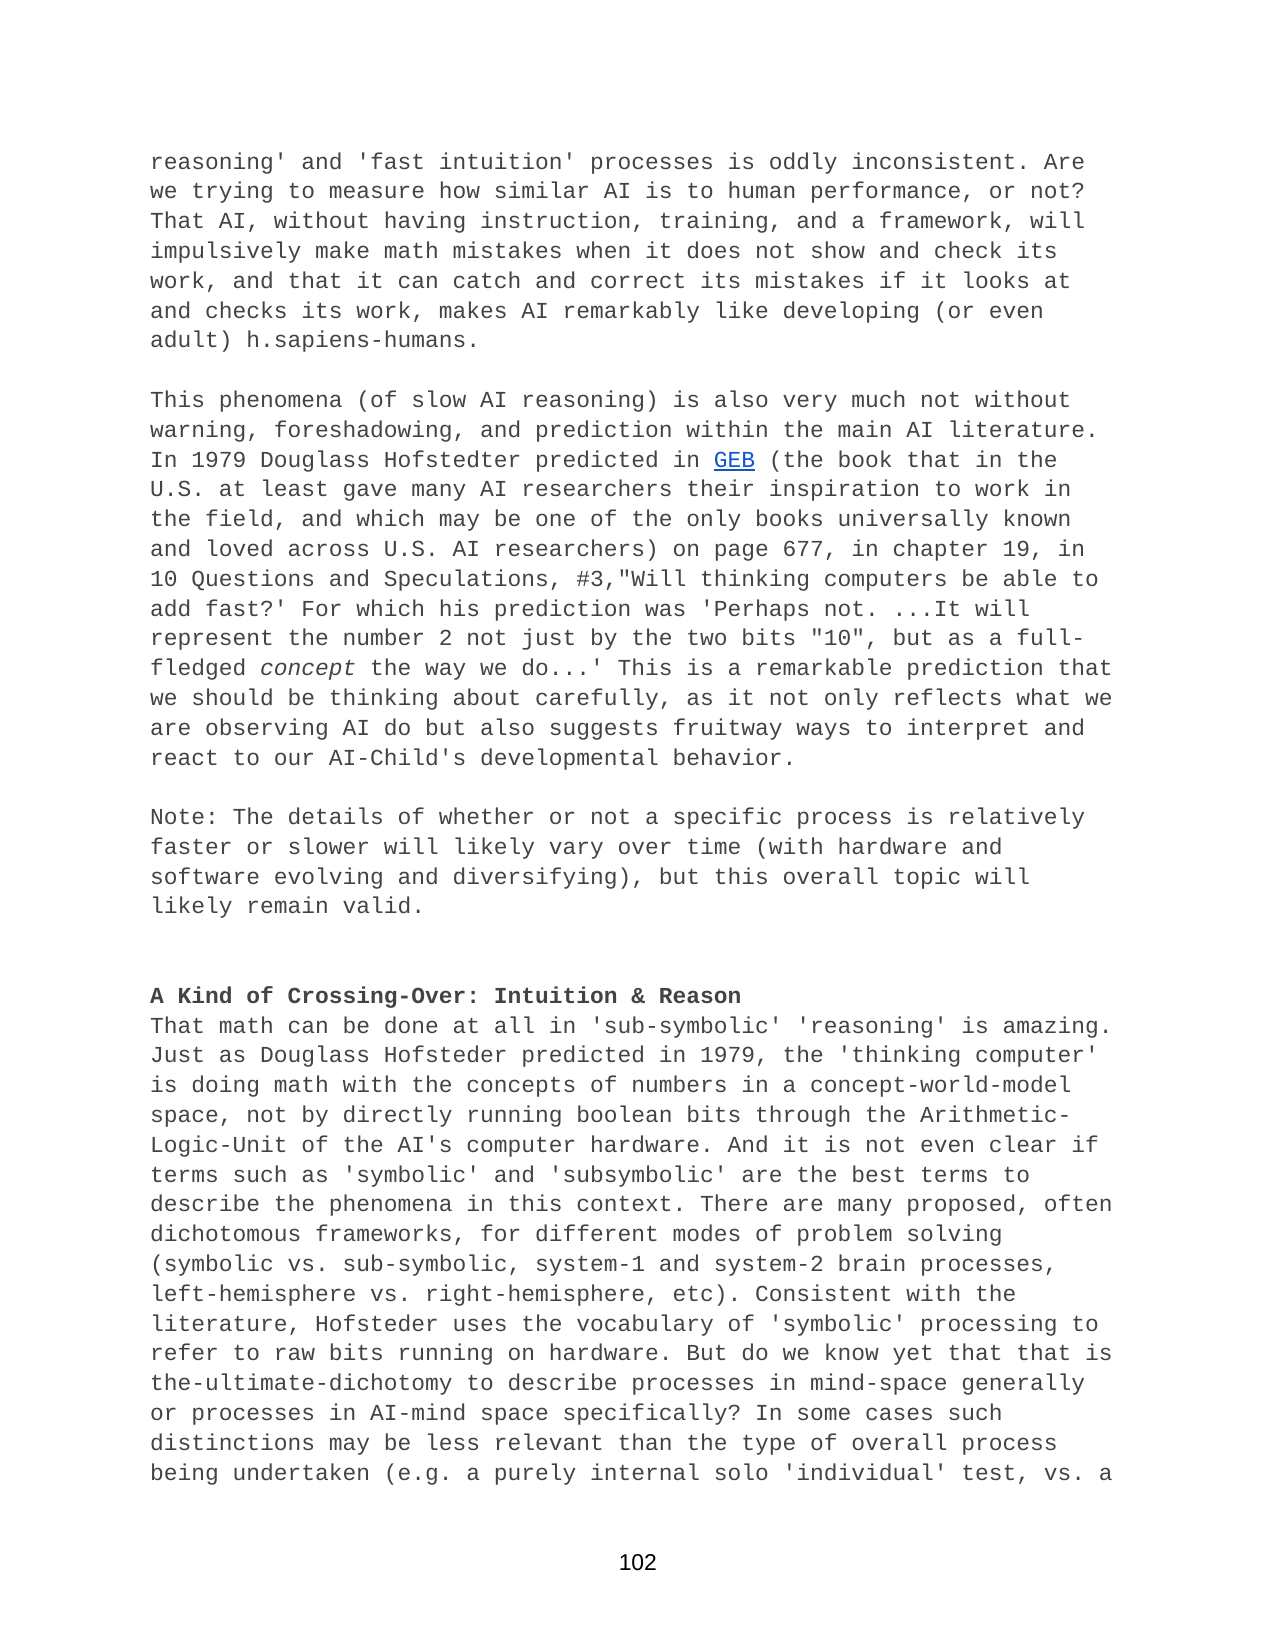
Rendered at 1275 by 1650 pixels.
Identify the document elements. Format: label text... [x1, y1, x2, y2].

text That math can be done at all in 'sub-symbolic' 'reasoning' is amazing. Just as Douglass Hofsteder predicted in 1979, the 'thinking computer' is doing math with the concepts of numbers in a concept-world-model space, not by directly running boolean bits through the Arithmetic-Logic-Unit of the AI's computer hardware. And it is not even clear if terms such as 'symbolic' and 'subsymbolic' are the best terms to describe the phenomena in this context. There are many proposed, often dichotomous frameworks, for different modes of problem solving (symbolic vs. sub-symbolic, system-1 and system-2 brain processes, left-hemisphere vs. right-hemisphere, etc). Consistent with the literature, Hofsteder uses the vocabulary of 'symbolic' processing to refer to raw bits running on hardware. But do we know yet that that is the-ultimate-dichotomy to describe processes in mind-space generally or processes in AI-mind space specifically? In some cases such distinctions may be less relevant than the type of overall process being undertaken (e.g. a purely internal solo 'individual' test, vs. a [150, 1014, 1125, 1487]
text Note: The details of whether or not a specific process is relatively faster or slower will likely vary over time (with hardware and software evolving and diversifying), but this overall topic will likely remain valid. [150, 805, 1125, 921]
text A Kind of Crossing-Over: Intuition & Reason [150, 984, 1125, 1010]
text This phenomena (of slow AI reasoning) is also very much not without warning, foreshadowing, and prediction within the main AI literature. In 1979 Douglass Hofstedter predicted in GEB (the book that in the U.S. at least gave many AI researchers their inspiration to work in the field, and which may be one of the only books universally known and loved across U.S. AI researchers) on page 677, in chapter 19, in 10 Questions and Speculations, #3,"Will thinking computers be able to add fast?' For which his prediction was 'Perhaps not. ...It will represent the number 2 not just by the two bits "10", but as a full-fledged concept the way we do...' This is a remarkable prediction that we should be thinking about carefully, as it not only reflects what we are observing AI do but also suggests fruitway ways to interpret and react to our AI-Child's developmental behavior. [150, 388, 1125, 772]
text reasoning' and 'fast intuition' processes is oddly inconsistent. Are we trying to measure how similar AI is to human performance, or not? That AI, without having instruction, training, and a framework, will impulsively make math mistakes when it does not show and check its work, and that it can catch and correct its mistakes if it looks at and checks its work, makes AI remarkably like developing (or even adult) h.sapiens-humans. [150, 150, 1125, 355]
